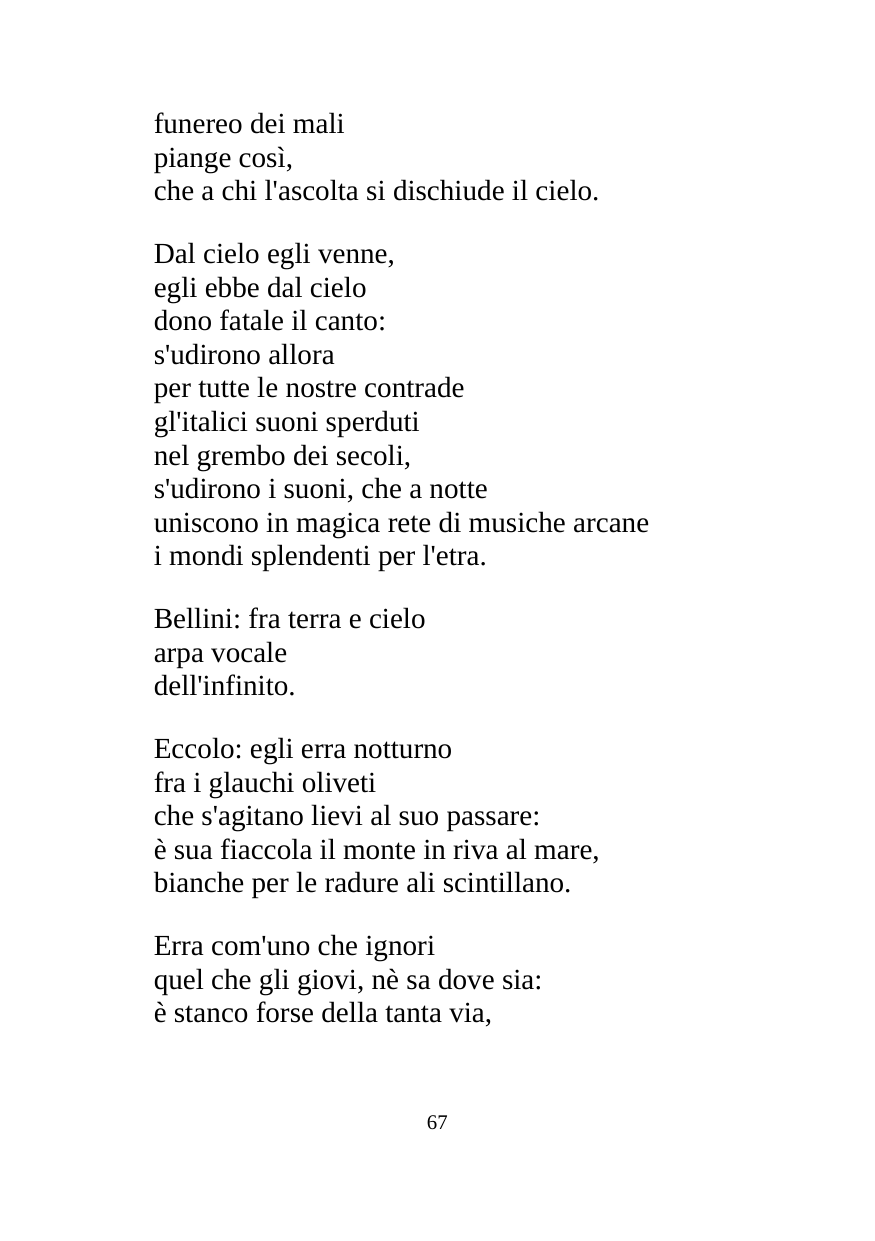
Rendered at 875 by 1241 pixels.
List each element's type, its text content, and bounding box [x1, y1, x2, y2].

text Bellini: fra terra e cielo arpa vocale dell'infinito. [153, 601, 768, 702]
text funereo dei mali piange così, che a chi l'ascolta si dischiude il cielo. [153, 106, 768, 207]
text Erra com'uno che ignori quel che gli giovi, nè sa dove sia: è stanco forse della tanta via, [153, 928, 768, 1029]
text Eccolo: egli erra notturno fra i glauchi oliveti che s'agitano lievi al suo passare: è sua fiaccola il monte in riva al mare, bianche per le radure ali scintillano. [153, 731, 768, 899]
text Dal cielo egli venne, egli ebbe dal cielo dono fatale il canto: s'udirono allora per tutte le nostre contrade gl'italici suoni sperduti nel grembo dei secoli, s'udirono i suoni, che a notte uniscono in magica rete di musiche arcane i mondi splendenti per l'etra. [153, 236, 768, 572]
